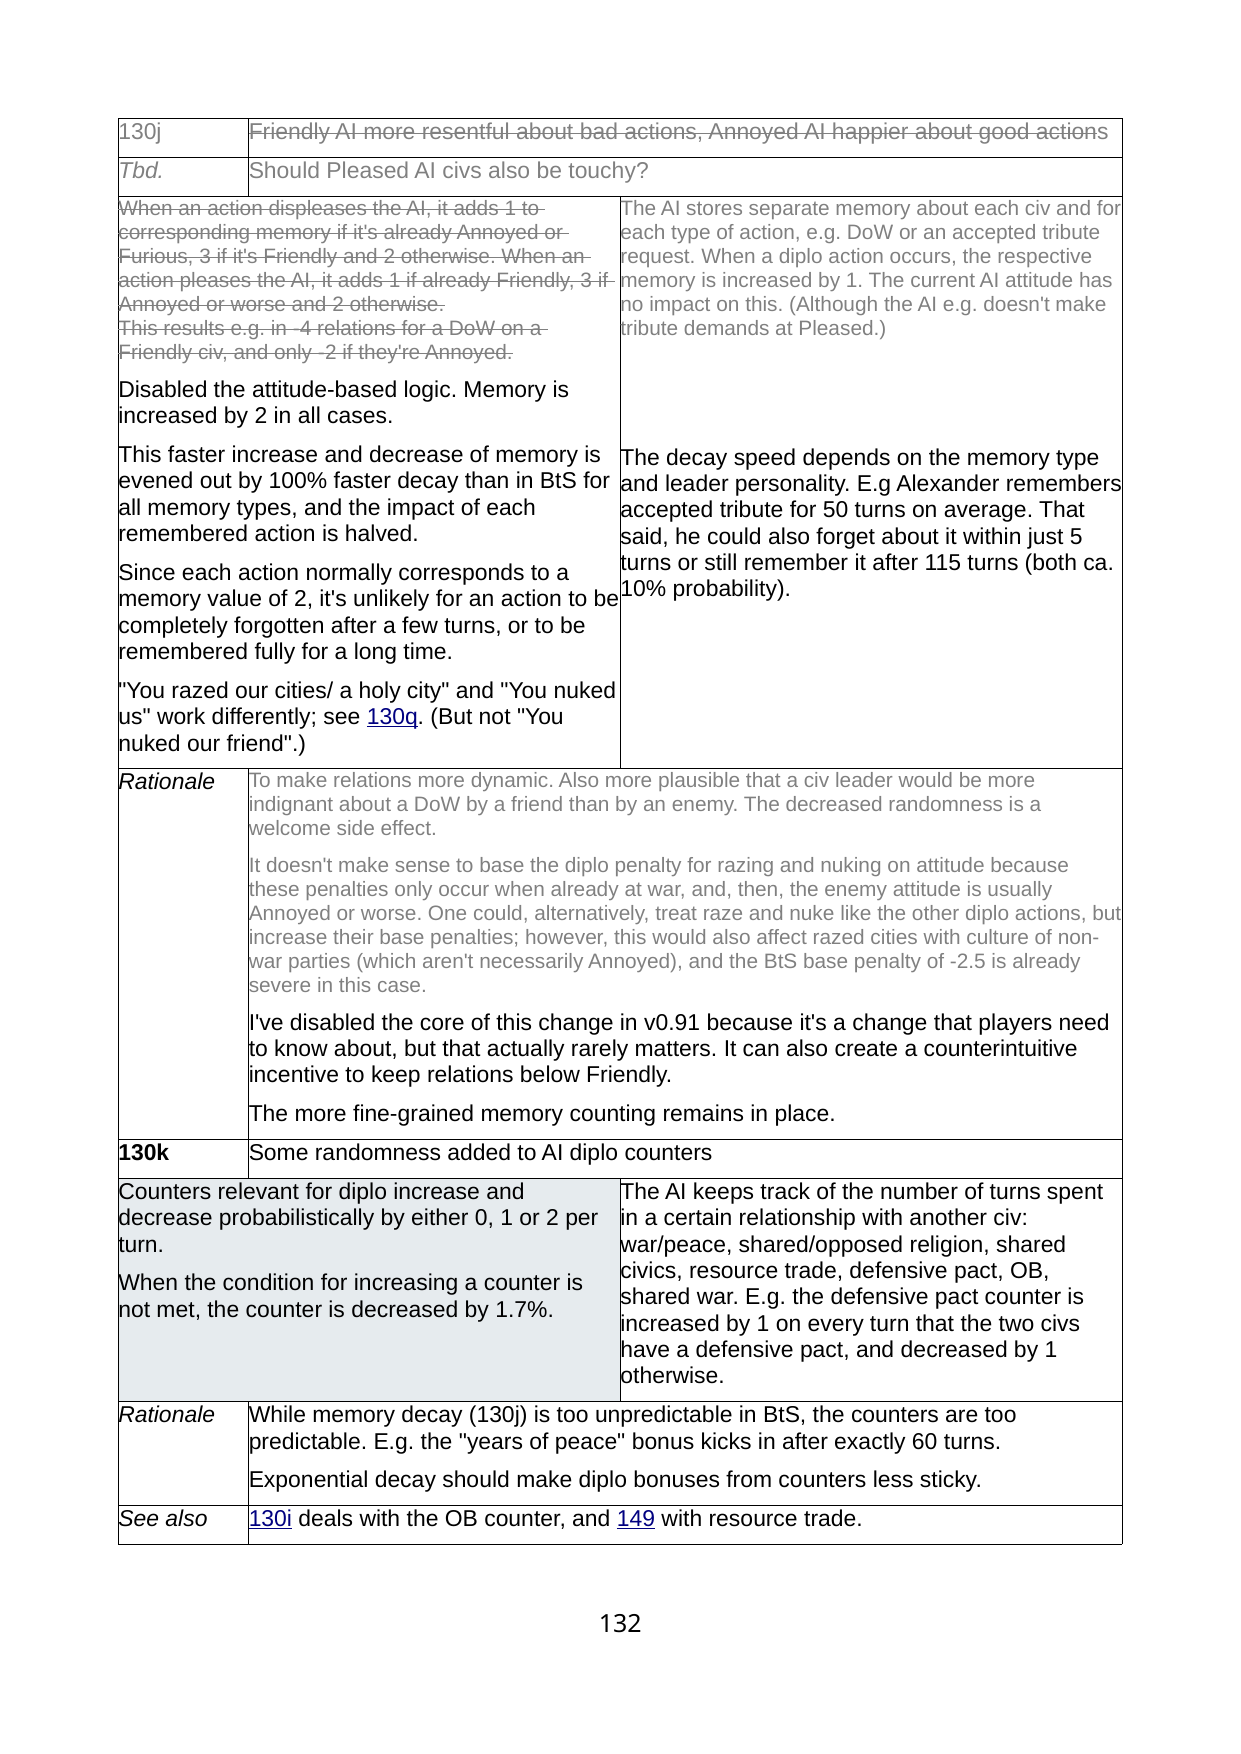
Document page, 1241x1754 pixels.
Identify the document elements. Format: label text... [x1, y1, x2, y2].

table_cell To make relations more dynamic. Also more plausible that a civ leader would be more indignant about a DoW by a friend than by an enemy. The decreased randomness is a welcome side effect. It doesn't make sense to base the diplo penalty for razing and nuking on attitude because these penalties only occur when already at war, and, then, the enemy attitude is usually Annoyed or worse. One could, alternatively, treat raze and nuke like the other diplo actions, but increase their base penalties; however, this would also affect razed cities with culture of non-war parties (which aren't necessarily Annoyed), and the BtS base penalty of -2.5 is already severe in this case. I've disabled the core of this change in v0.91 because it's a change that players need to know about, but that actually rarely matters. It can also create a counterintuitive incentive to keep relations below Friendly. The more fine-grained memory counting remains in place. [249, 769, 1122, 1139]
table_cell Counters relevant for diplo increase and decrease probabilistically by either 0, 1 or 2 per turn. When the condition for increasing a counter is not met, the counter is decreased by 1.7%. [119, 1179, 620, 1401]
table_cell When an action displeases the AI, it adds 1 to corresponding memory if it's already Annoyed or Furious, 3 if it's Friendly and 2 otherwise. When an action pleases the AI, it adds 1 if already Friendly, 3 if Annoyed or worse and 2 otherwise. This results e.g. in -4 relations for a DoW on a Friendly civ, and only -2 if they're Annoyed. Disabled the attitude-based logic. Memory is increased by 2 in all cases. This faster increase and decrease of memory is evened out by 100% faster decay than in BtS for all memory types, and the impact of each remembered action is halved. Since each action normally corresponds to a memory value of 2, it's unlikely for an action to be completely forgotten after a few turns, or to be remembered fully for a long time. "You razed our cities/ a holy city" and "You nuked us" work differently; see 130q. (But not "You nuked our friend".) [119, 197, 620, 768]
table_cell 130k [119, 1140, 248, 1178]
table_cell Rationale [119, 769, 248, 1139]
table_cell While memory decay (130j) is too unpredictable in BtS, the counters are too predictable. E.g. the "years of peace" bonus kicks in after exactly 60 turns. Exponential decay should make diplo bonuses from counters less sticky. [249, 1402, 1122, 1505]
table_cell Friendly AI more resentful about bad actions, Annoyed AI happier about good actions [249, 119, 1122, 157]
table_cell The AI keeps track of the number of turns spent in a certain relationship with another civ: war/peace, shared/opposed religion, shared civics, resource trade, defensive pact, OB, shared war. E.g. the defensive pact counter is increased by 1 on every turn that the two civs have a defensive pact, and decreased by 1 otherwise. [621, 1179, 1122, 1401]
table_cell Rationale [119, 1402, 248, 1505]
table_cell See also [119, 1506, 248, 1544]
table_cell Some randomness added to AI diplo counters [249, 1140, 1122, 1178]
table_cell Should Pleased AI civs also be touchy? [249, 158, 1122, 196]
table_cell The AI stores separate memory about each civ and for each type of action, e.g. DoW or an accepted tribute request. When a diplo action occurs, the respective memory is increased by 1. The current AI attitude has no impact on this. (Although the AI e.g. doesn't make tribute demands at Pleased.) The decay speed depends on the memory type and leader personality. E.g Alexander remembers accepted tribute for 50 turns on average. That said, he could also forget about it within just 5 turns or still remember it after 115 turns (both ca. 10% probability). [621, 197, 1122, 768]
table_cell 130j [119, 119, 248, 157]
table_cell Tbd. [119, 158, 248, 196]
table_cell 130i deals with the OB counter, and 149 with resource trade. [249, 1506, 1122, 1544]
